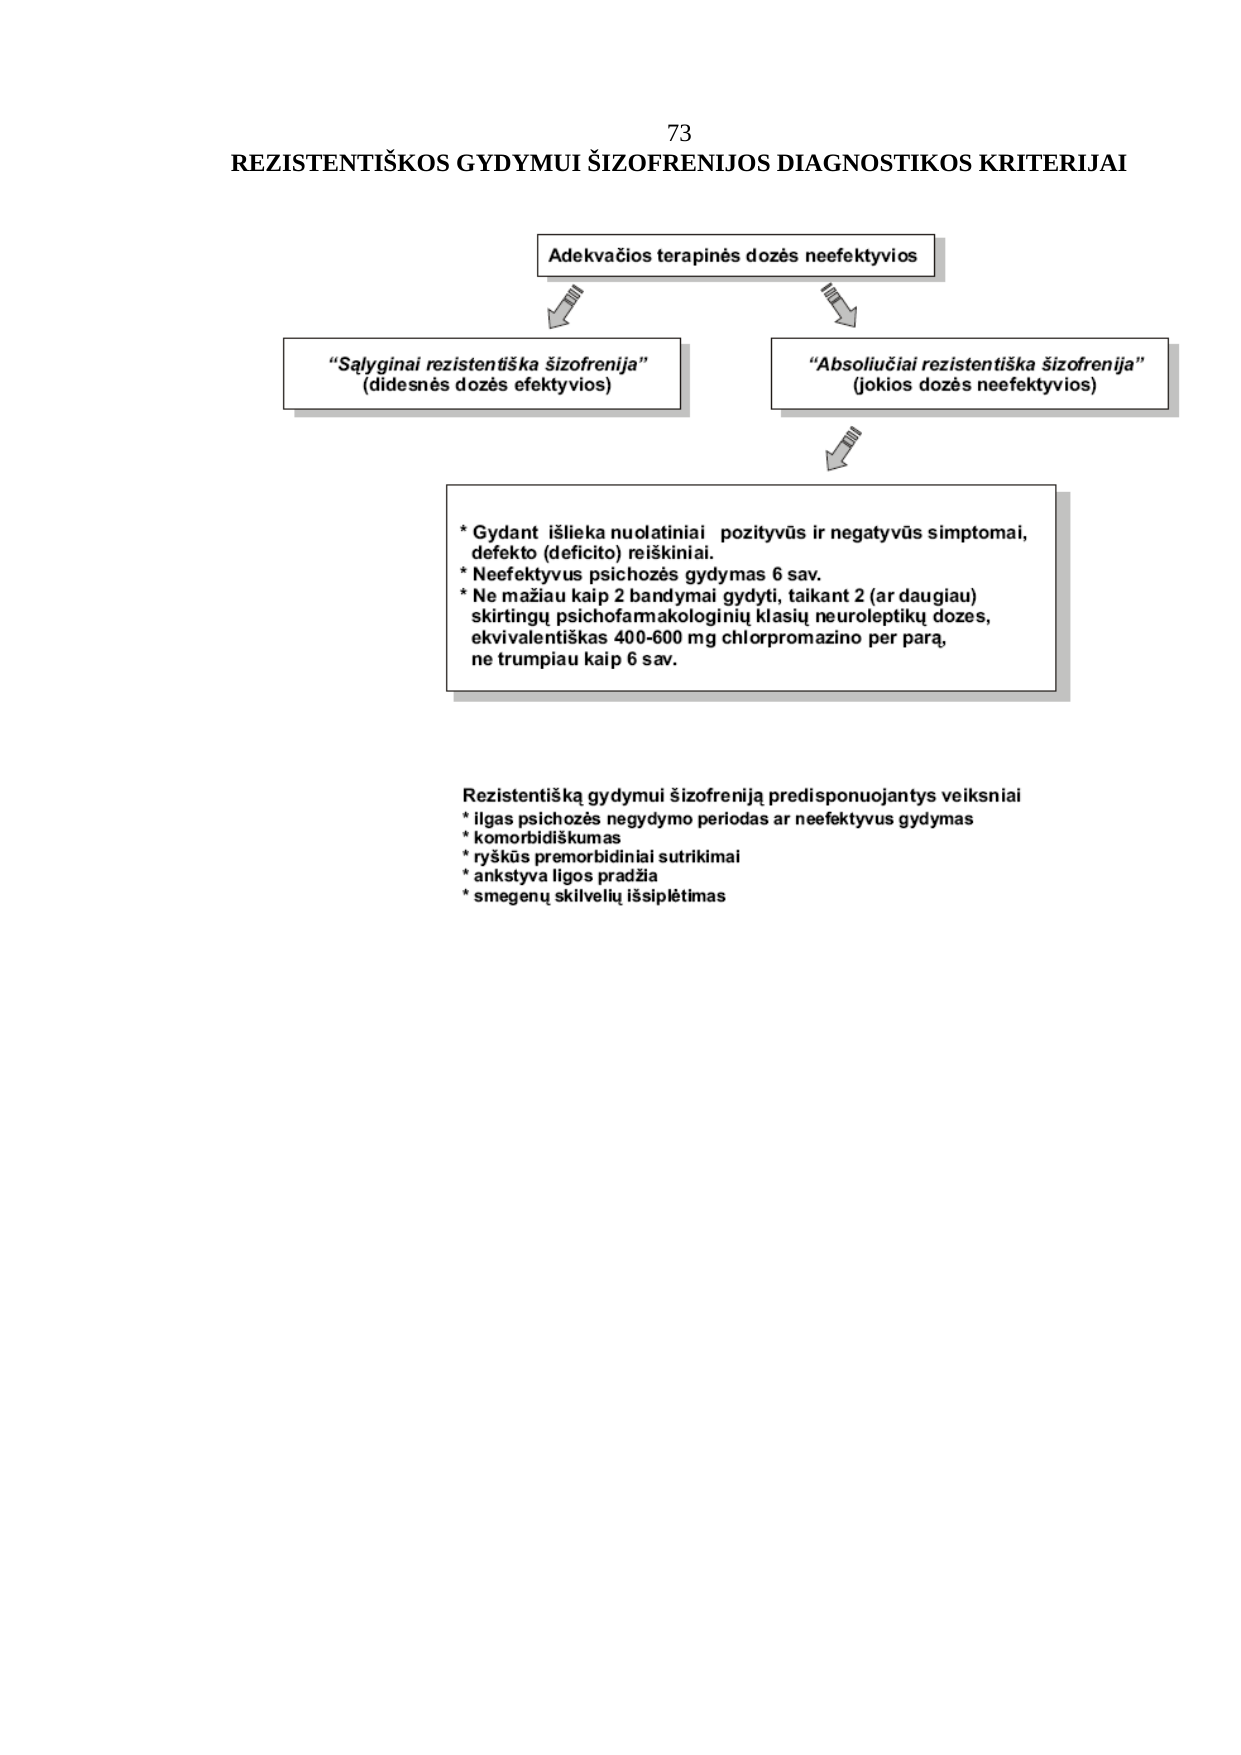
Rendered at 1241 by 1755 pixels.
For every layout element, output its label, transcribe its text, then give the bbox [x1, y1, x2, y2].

text REZISTENTIŠKOS GYDYMUI ŠIZOFRENIJOS DIAGNOSTIKOS KRITERIJAI [177, 148, 1181, 176]
